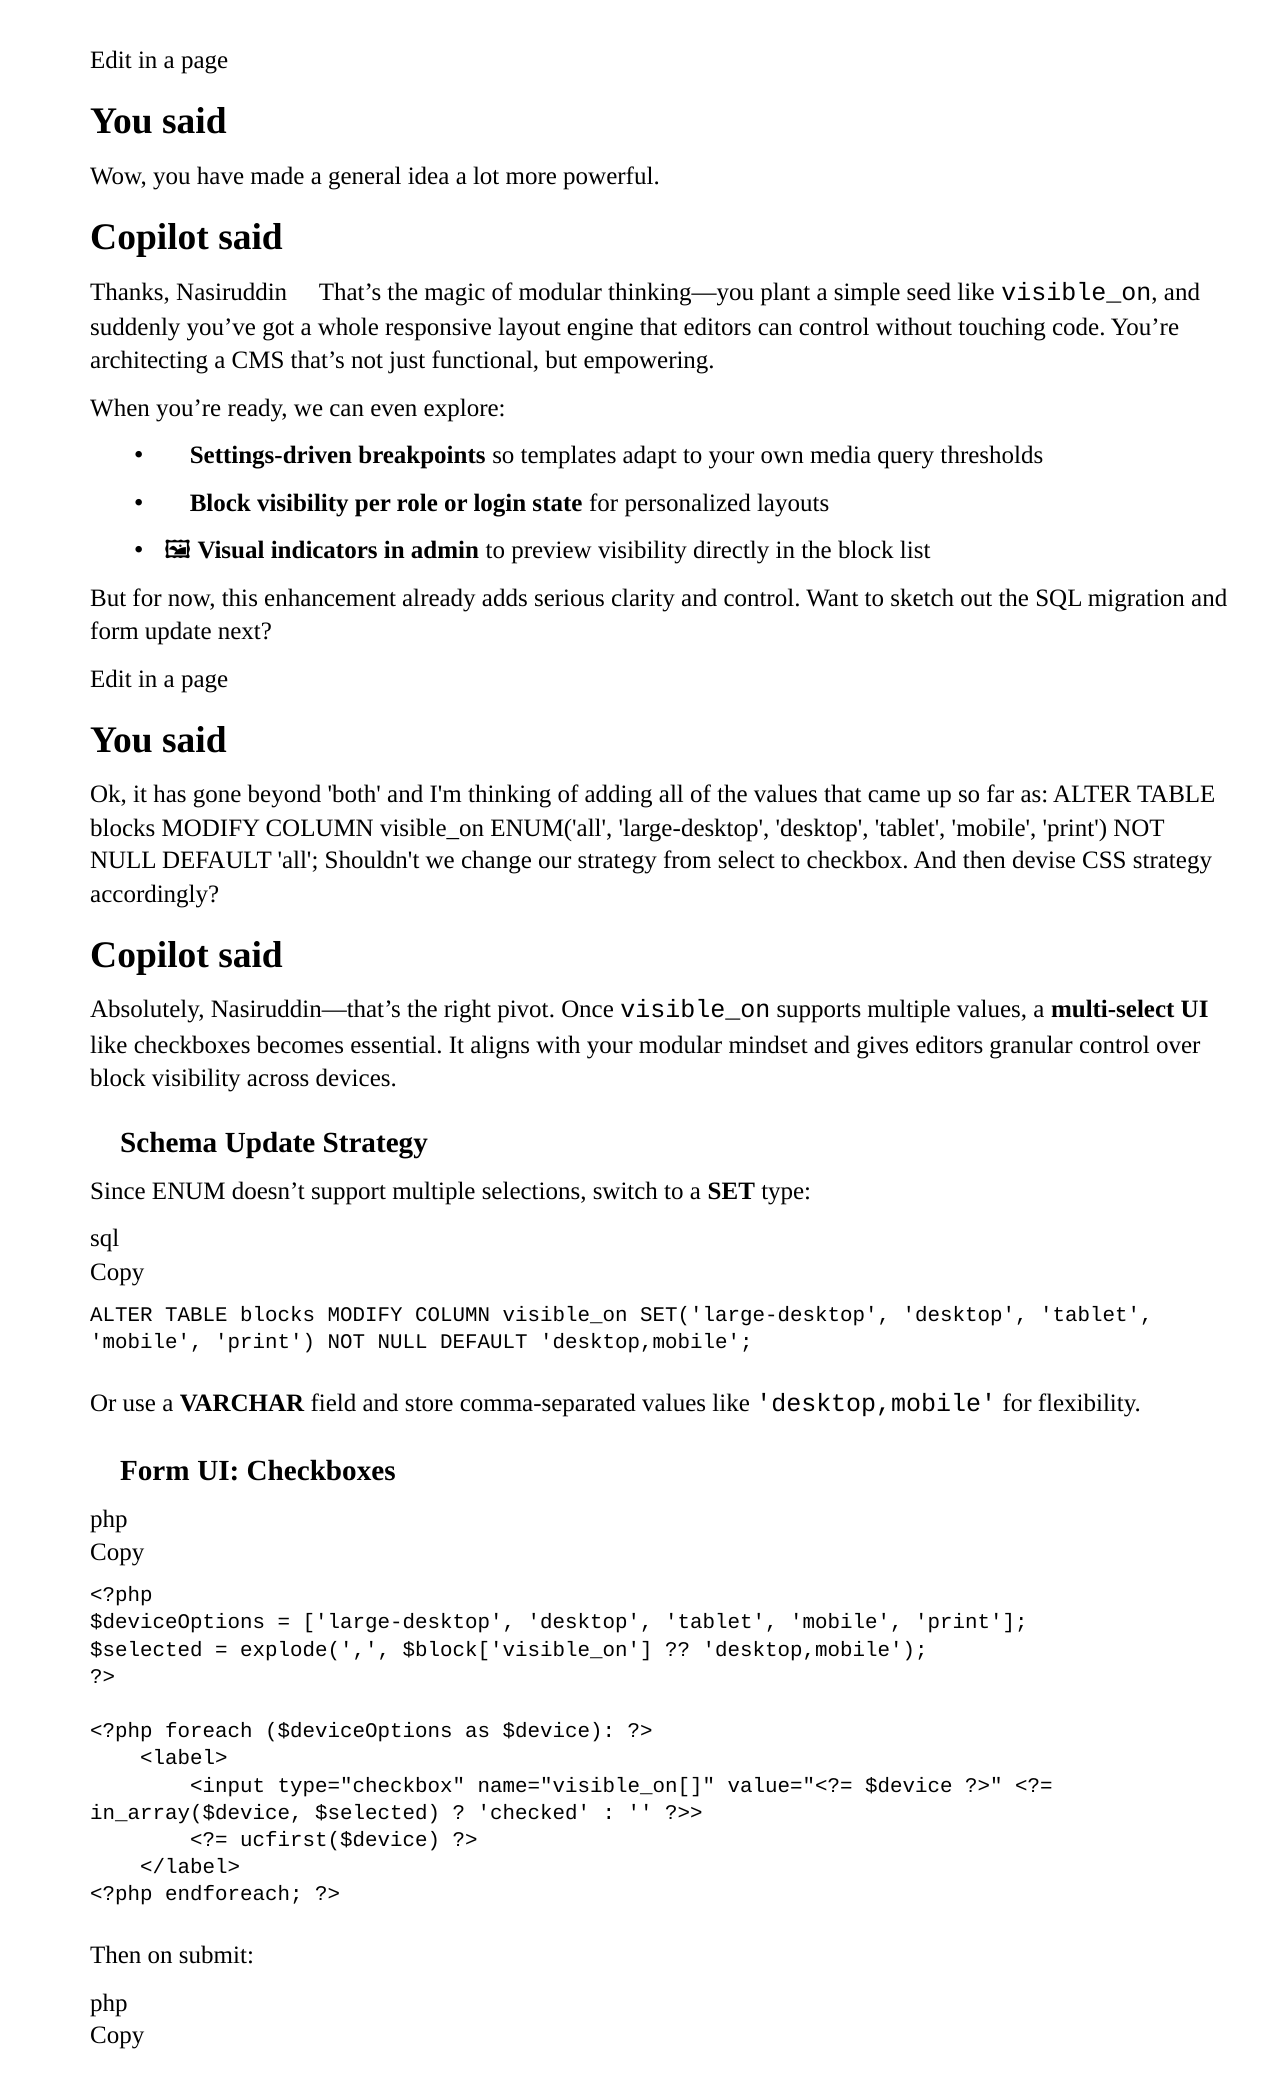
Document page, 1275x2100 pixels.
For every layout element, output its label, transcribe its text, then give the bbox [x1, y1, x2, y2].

list 🧠 Settings-driven breakpoints so templates adapt to your own media query thresholds [134, 440, 1230, 469]
subtitle Copilot said [90, 215, 1230, 258]
subtitle ✅ Schema Update Strategy [90, 1125, 1230, 1158]
text When you’re ready, we can even explore: [90, 393, 1230, 421]
text ALTER TABLE blocks MODIFY COLUMN visible_on SET('large-desktop', 'desktop', 'tablet', 'mobile', 'print') NOT NULL DEFAULT 'desktop,mobile'; [90, 1304, 1230, 1355]
text php [90, 1988, 1230, 2016]
text </label> [90, 1856, 1230, 1880]
subtitle You said [90, 99, 1230, 142]
list 🖼️ Visual indicators in admin to preview visibility directly in the block list [134, 535, 1230, 564]
subtitle 🧩 Form UI: Checkboxes [90, 1453, 1230, 1486]
text <label> [90, 1747, 1230, 1771]
text <?php [90, 1584, 1230, 1608]
text Copy [90, 2021, 1230, 2049]
text $selected = explode(',', $block['visible_on'] ?? 'desktop,mobile'); [90, 1639, 1230, 1662]
text Since ENUM doesn’t support multiple selections, switch to a SET type: [90, 1176, 1230, 1205]
text Edit in a page [90, 664, 1230, 692]
text Copy [90, 1257, 1230, 1285]
text Then on submit: [90, 1940, 1230, 1969]
text <?= ucfirst($device) ?> [90, 1829, 1230, 1853]
text Ok, it has gone beyond 'both' and I'm thinking of adding all of the values that came up so far as: ALTER TABLE blocks MODIFY COLUMN visible_on ENUM('all', 'large-desktop', 'desktop', 'tablet', 'mobile', 'print') NOT NULL DEFAULT 'all'; Shouldn't we change our strategy from select to checkbox. And then devise CSS strategy accordingly? [90, 779, 1230, 907]
text <?php foreach ($deviceOptions as $device): ?> [90, 1720, 1230, 1744]
text Absolutely, Nasiruddin—that’s the right pivot. Once visible_on supports multiple values, a multi-select UI like checkboxes becomes essential. It aligns with your modular mindset and gives editors granular control over block visibility across devices. [90, 994, 1230, 1091]
text <?php endforeach; ?> [90, 1883, 1230, 1907]
subtitle Copilot said [90, 932, 1230, 976]
text Edit in a page [90, 45, 1230, 74]
text Wow, you have made a general idea a lot more powerful. 👏 [90, 161, 1230, 190]
text ?> [90, 1666, 1230, 1689]
text Thanks, Nasiruddin 🙌 That’s the magic of modular thinking—you plant a simple seed like visible_on, and suddenly you’ve got a whole responsive layout engine that editors can control without touching code. You’re architecting a CMS that’s not just functional, but empowering. [90, 277, 1230, 374]
text $deviceOptions = ['large-desktop', 'desktop', 'tablet', 'mobile', 'print']; [90, 1611, 1230, 1635]
text Copy [90, 1537, 1230, 1565]
text <input type="checkbox" name="visible_on[]" value="<?= $device ?>" <?= in_array($device, $selected) ? 'checked' : '' ?>> [90, 1774, 1230, 1825]
subtitle You said [90, 717, 1230, 761]
text php [90, 1504, 1230, 1532]
text Or use a VARCHAR field and store comma-separated values like 'desktop,mobile' for flexibility. [90, 1388, 1230, 1419]
list 🧩 Block visibility per role or login state for personalized layouts [134, 488, 1230, 517]
text sql [90, 1223, 1230, 1252]
text But for now, this enhancement already adds serious clarity and control. Want to sketch out the SQL migration and form update next? [90, 583, 1230, 645]
